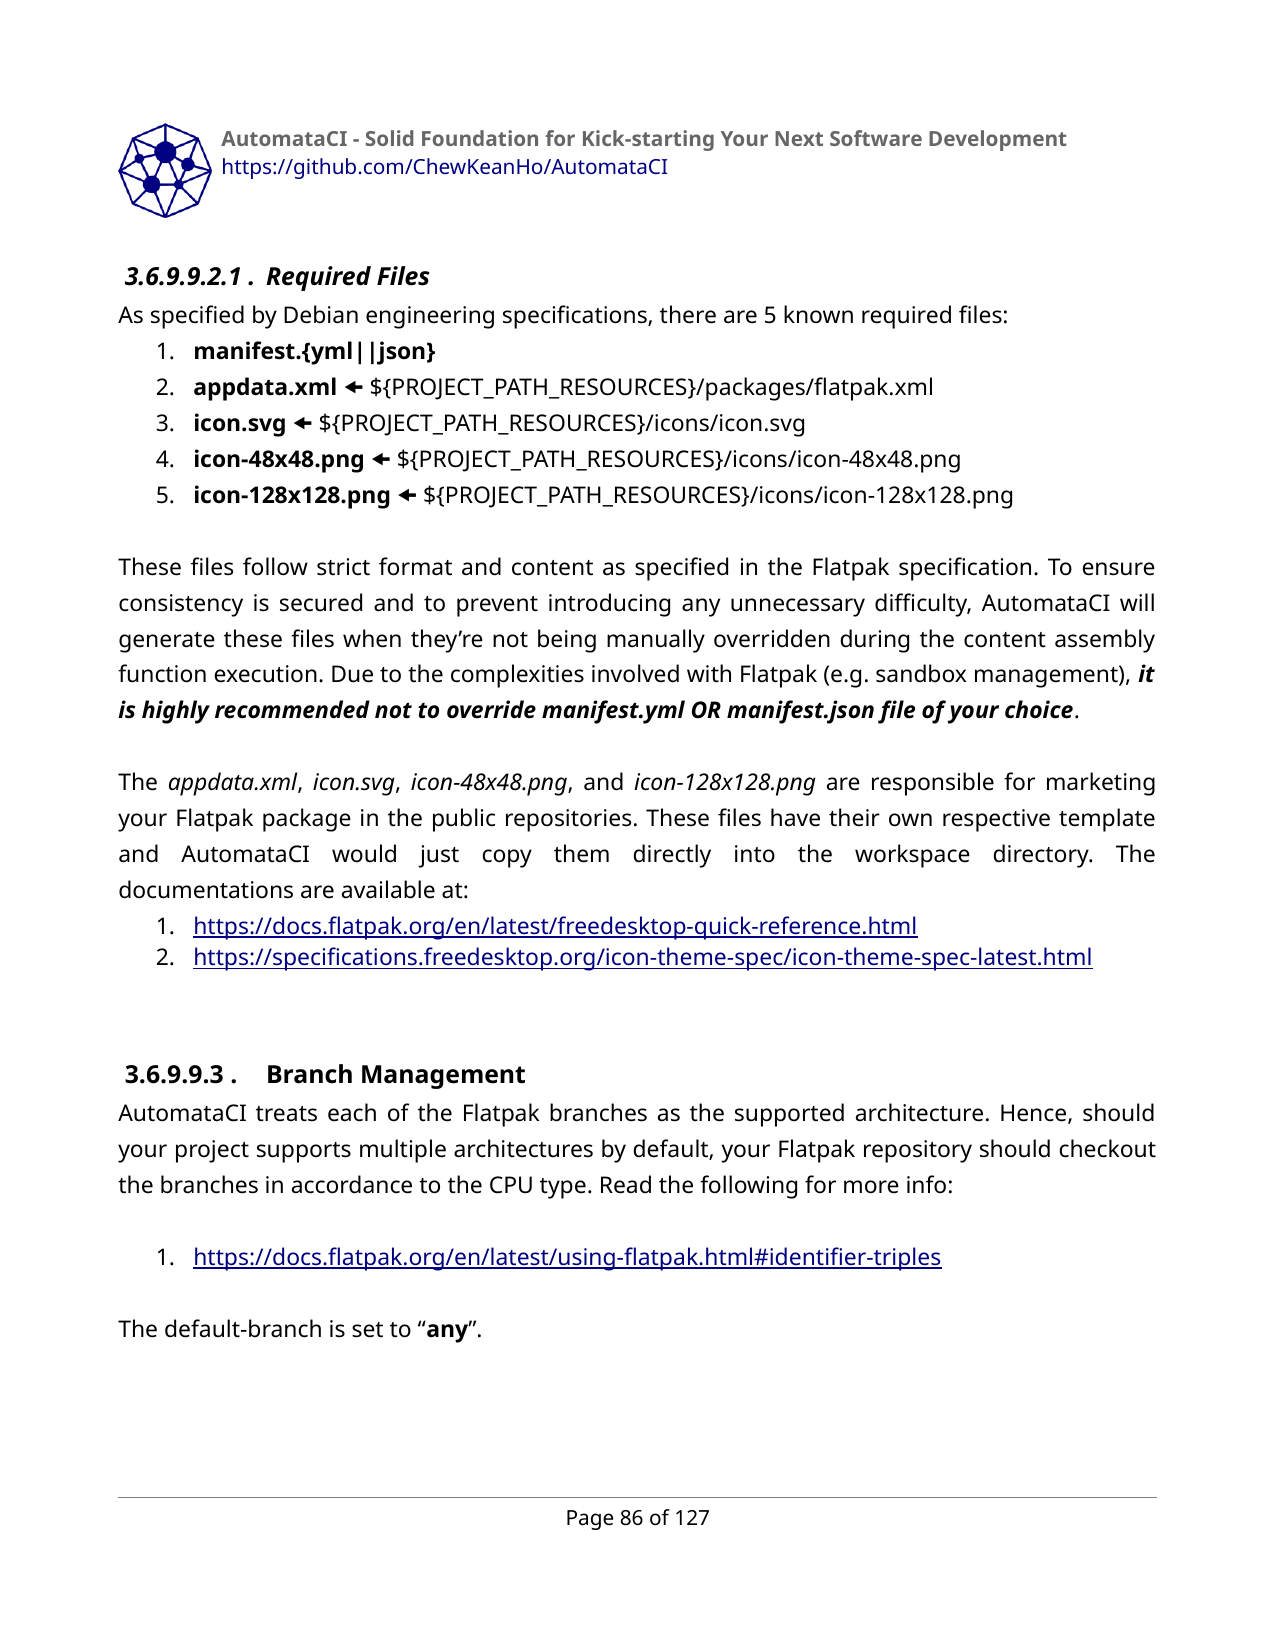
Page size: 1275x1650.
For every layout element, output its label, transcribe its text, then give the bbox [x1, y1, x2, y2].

subtitle Required Files [118, 259, 1157, 293]
text AutomataCI treats each of the Flatpak branches as the supported architecture. Hence, should your project supports multiple architectures by default, your Flatpak repository should checkout the branches in accordance to the CPU type. Read the following for more info: [118, 1097, 1157, 1200]
subtitle Branch Management [118, 1057, 1157, 1091]
list manifest.{yml||json} [156, 335, 1157, 366]
text The appdata.xml, icon.svg, icon-48x48.png, and icon-128x128.png are responsible for marketing your Flatpak package in the public repositories. These files have their own respective template and AutomataCI would just copy them directly into the workspace directory. The documentations are available at: [118, 766, 1157, 905]
text The default-branch is set to “any”. [118, 1312, 1157, 1344]
list appdata.xml 🠜 ${PROJECT_PATH_RESOURCES}/packages/flatpak.xml [156, 371, 1157, 402]
list icon-128x128.png 🠜 ${PROJECT_PATH_RESOURCES}/icons/icon-128x128.png [156, 479, 1157, 510]
list icon.svg 🠜 ${PROJECT_PATH_RESOURCES}/icons/icon.svg [156, 407, 1157, 438]
text As specified by Debian engineering specifications, there are 5 known required files: [118, 299, 1157, 330]
list https://docs.flatpak.org/en/latest/freedesktop-quick-reference.html [156, 910, 1157, 941]
list https://specifications.freedesktop.org/icon-theme-spec/icon-theme-spec-latest.html [156, 941, 1157, 972]
picture [118, 123, 212, 218]
text These files follow strict format and content as specified in the Flatpak specification. To ensure consistency is secured and to prevent introducing any unnecessary difficulty, AutomataCI will generate these files when they’re not being manually overridden during the content assembly function execution. Due to the complexities involved with Flatpak (e.g. sandbox management), it is highly recommended not to override manifest.yml OR manifest.json file of your choice. [118, 551, 1157, 726]
list https://docs.flatpak.org/en/latest/using-flatpak.html#identifier-triples [156, 1241, 1157, 1272]
list icon-48x48.png 🠜 ${PROJECT_PATH_RESOURCES}/icons/icon-48x48.png [156, 443, 1157, 474]
